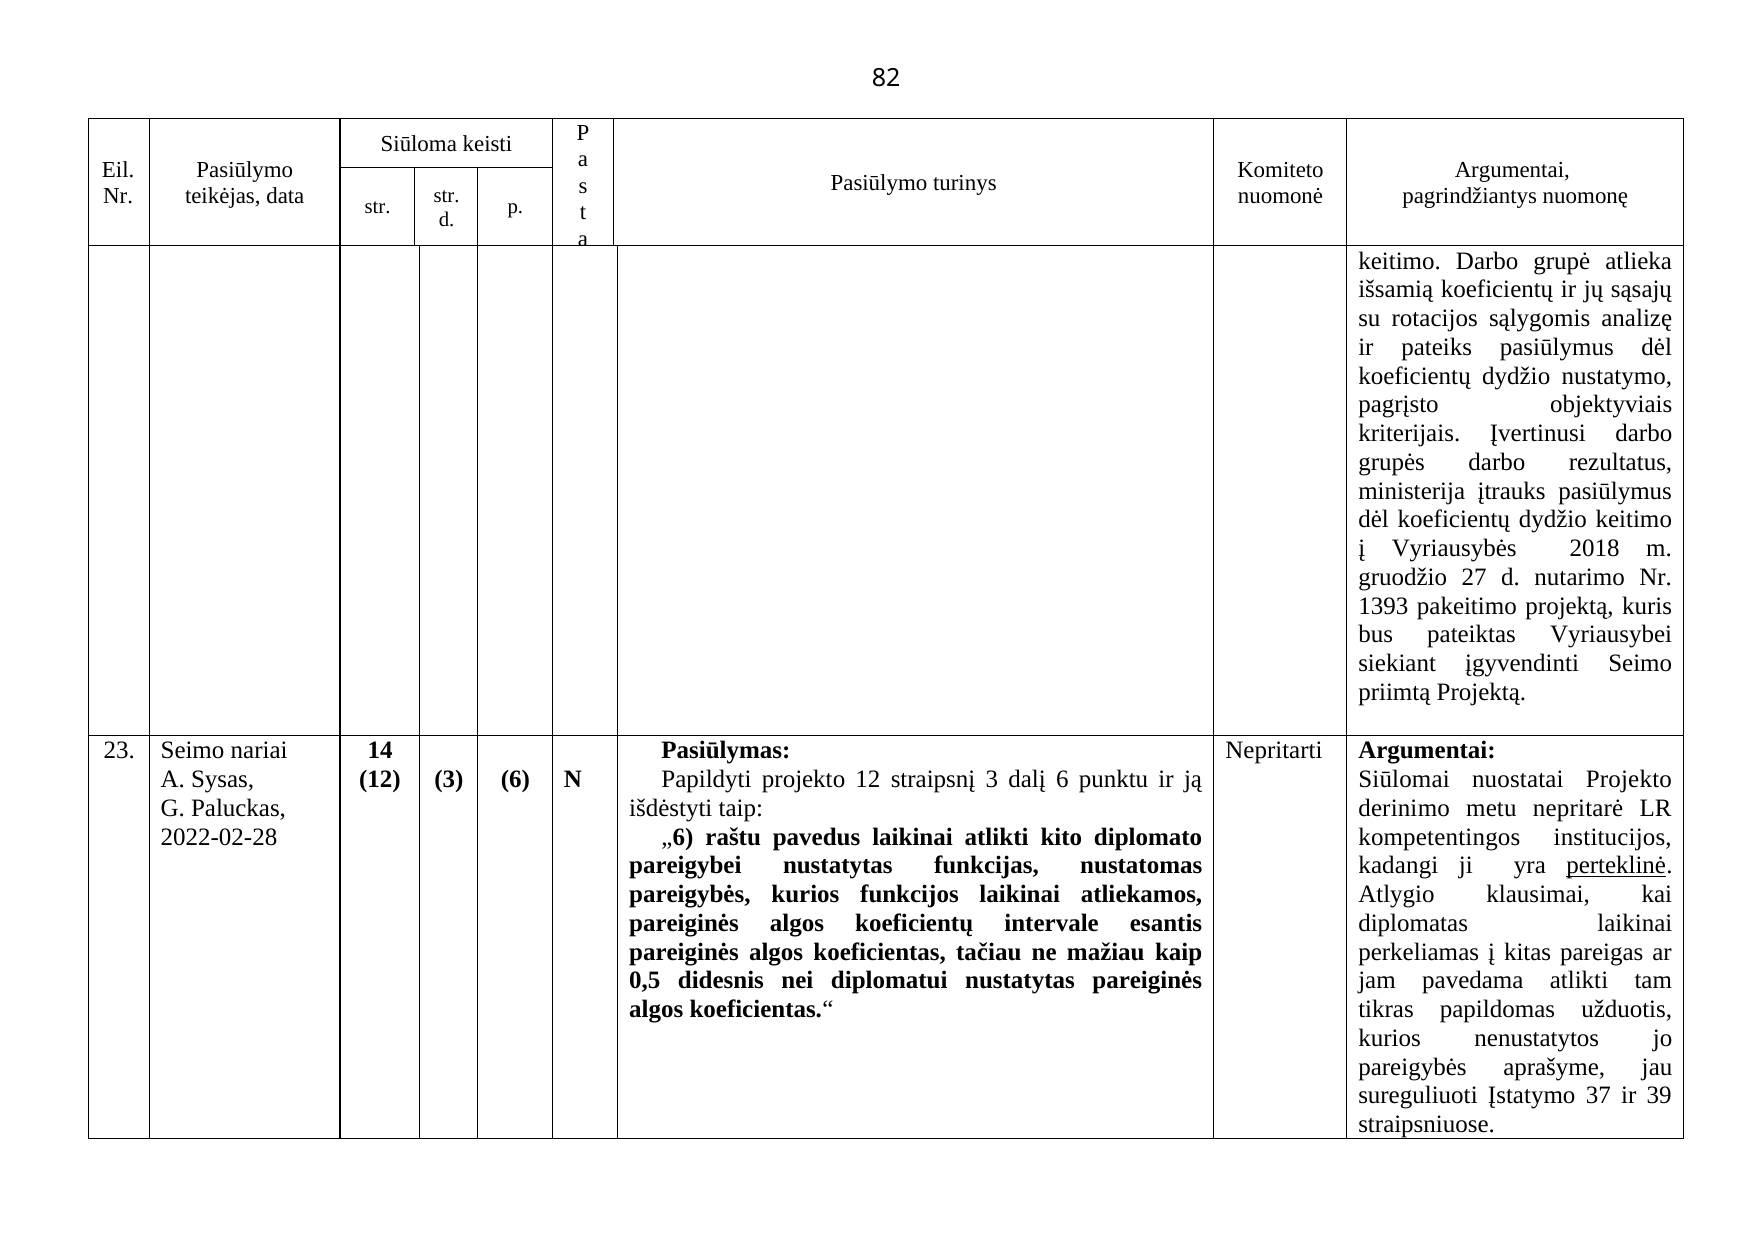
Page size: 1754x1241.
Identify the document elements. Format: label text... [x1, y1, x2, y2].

table_cell [89, 246, 149, 734]
table_cell [553, 246, 617, 734]
table_cell p. [478, 168, 552, 245]
table_cell 23. [89, 736, 149, 1138]
table_cell str. [341, 168, 414, 245]
table_header Pasiūlymo teikėjas, data [150, 119, 339, 245]
table_cell Argumentai: Siūlomai nuostatai Projekto derinimo metu nepritarė LR kompetentingos institucijos, kadangi ji yra perteklinė. Atlygio klausimai, kai diplomatas laikinai perkeliamas į kitas pareigas ar jam pavedama atlikti tam tikras papildomas užduotis, kurios nenustatytos jo pareigybės aprašyme, jau sureguliuoti Įstatymo 37 ir 39 straipsniuose. [1347, 736, 1683, 1138]
table_cell [341, 246, 419, 734]
table_cell keitimo. Darbo grupė atlieka išsamią koeficientų ir jų sąsajų su rotacijos sąlygomis analizę ir pateiks pasiūlymus dėl koeficientų dydžio nustatymo, pagrįsto objektyviais kriterijais. Įvertinusi darbo grupės darbo rezultatus, ministerija įtrauks pasiūlymus dėl koeficientų dydžio keitimo į Vyriausybės 2018 m. gruodžio 27 d. nutarimo Nr. 1393 pakeitimo projektą, kuris bus pateiktas Vyriausybei siekiant įgyvendinti Seimo priimtą Projektą. [1347, 246, 1683, 734]
table_cell 14 (12) [341, 736, 419, 1138]
table_cell [150, 246, 339, 734]
table_cell [478, 246, 552, 734]
table_cell str. d. [415, 168, 477, 245]
table_cell Seimo nariai A. Sysas, G. Paluckas, 2022-02-28 [150, 736, 339, 1138]
table_header Eil. Nr. [89, 119, 149, 245]
table_cell (3) [420, 736, 477, 1138]
table_header Siūloma keisti [341, 119, 552, 167]
table_cell Pasiūlymas: Papildyti projekto 12 straipsnį 3 dalį 6 punktu ir ją išdėstyti taip: „6) raštu pavedus laikinai atlikti kito diplomato pareigybei nustatytas funkcijas, nustatomas pareigybės, kurios funkcijos laikinai atliekamos, pareiginės algos koeficientų intervale esantis pareiginės algos koeficientas, tačiau ne mažiau kaip 0,5 didesnis nei diplomatui nustatytas pareiginės algos koeficientas.“ [618, 736, 1213, 1138]
table_header Komiteto nuomonė [1214, 119, 1346, 245]
table_header Pastabos [553, 119, 613, 245]
table_cell Nepritarti [1214, 736, 1346, 1138]
table_cell [618, 246, 1213, 734]
table_cell (6) [478, 736, 552, 1138]
table_cell N [553, 736, 617, 1138]
table_header Pasiūlymo turinys [614, 119, 1213, 245]
table_cell [420, 246, 477, 734]
table_cell [1214, 246, 1346, 734]
table_header Argumentai, pagrindžiantys nuomonę [1347, 119, 1683, 245]
